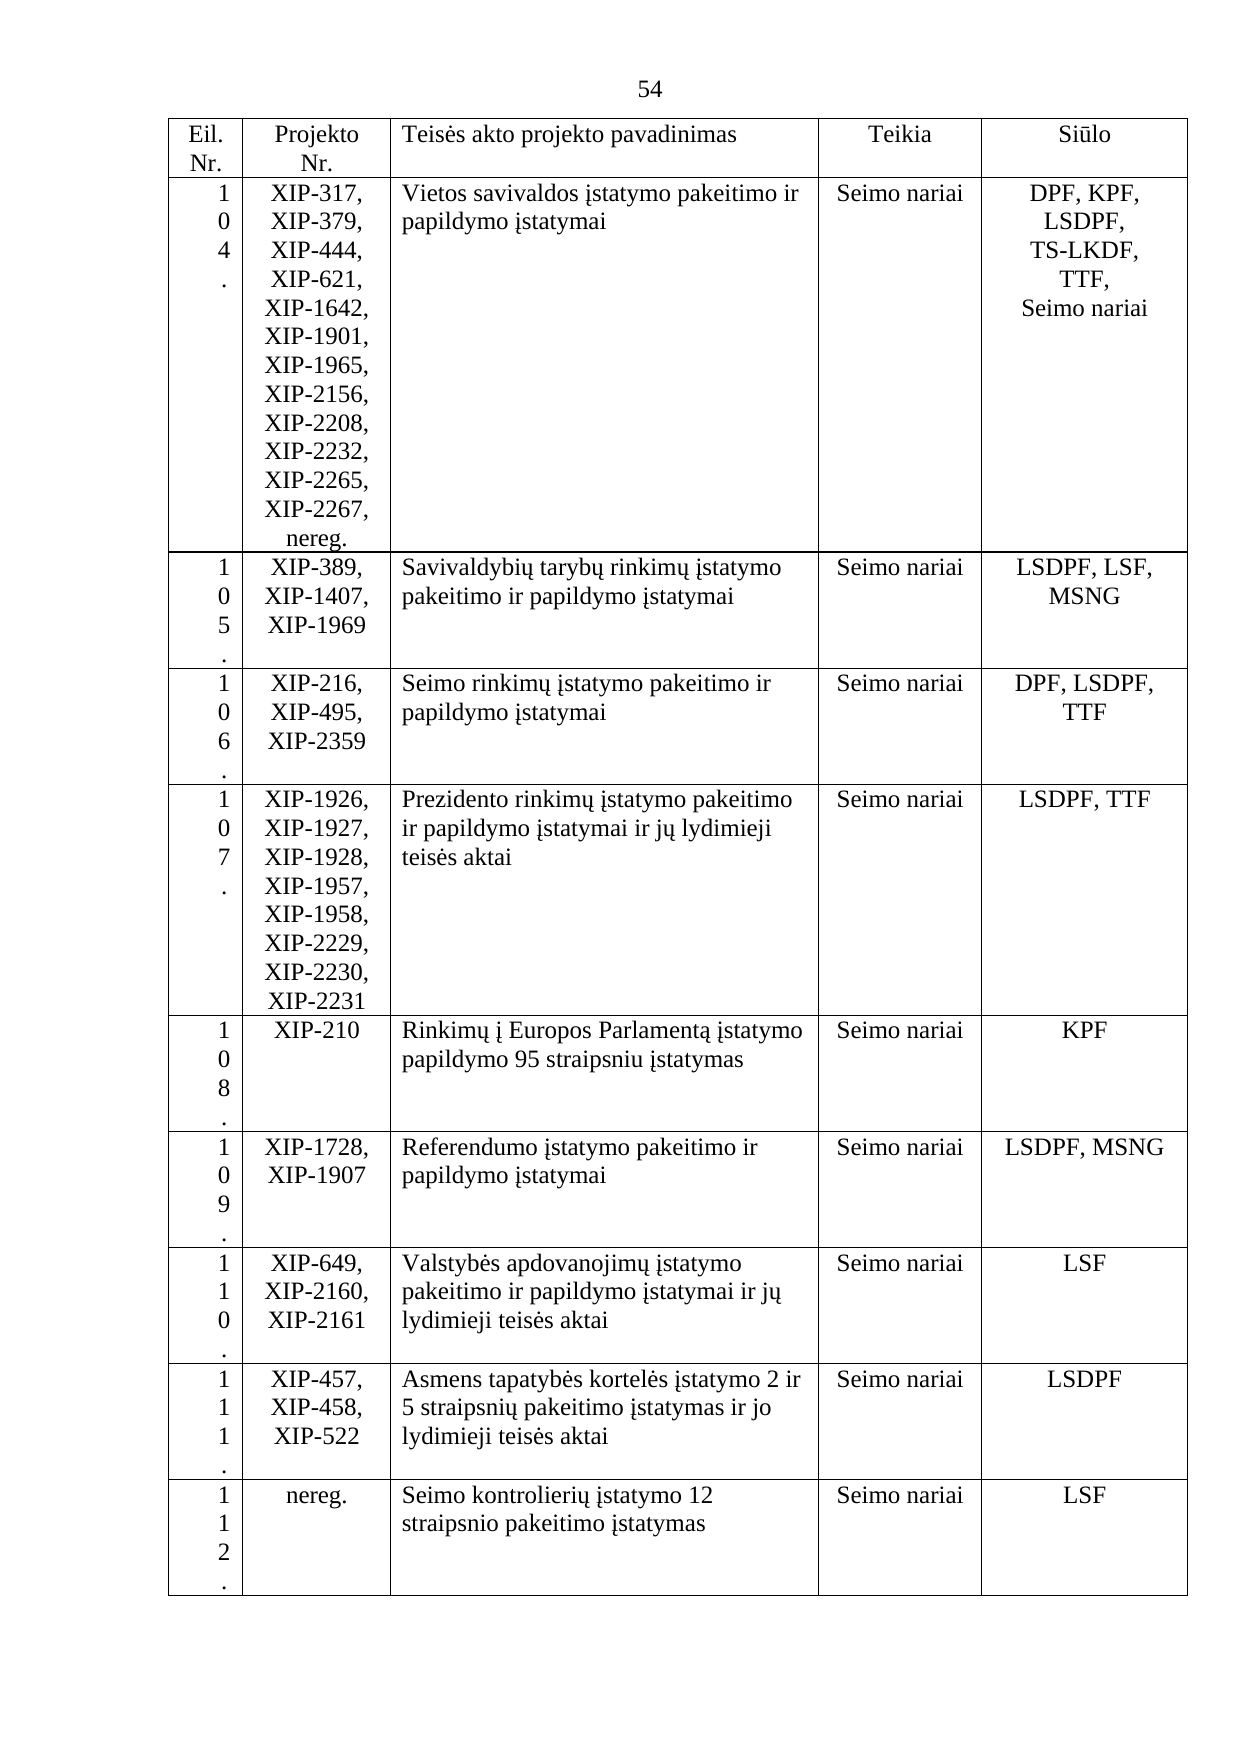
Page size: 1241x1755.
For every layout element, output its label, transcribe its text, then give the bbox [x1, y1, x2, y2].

table_cell Valstybės apdovanojimų įstatymo pakeitimo ir papildymo įstatymai ir jų lydimieji teisės aktai [391, 1248, 818, 1363]
table_cell XIP-457, XIP-458, XIP-522 [243, 1364, 390, 1479]
table_cell Vietos savivaldos įstatymo pakeitimo ir papildymo įstatymai [391, 178, 818, 551]
table_cell Seimo nariai [819, 1248, 981, 1363]
table_cell LSDPF [982, 1364, 1187, 1479]
table_cell Seimo nariai [819, 1016, 981, 1131]
table_cell Seimo kontrolierių įstatymo 12 straipsnio pakeitimo įstatymas [391, 1480, 818, 1595]
table_cell Seimo nariai [819, 553, 981, 667]
table_cell Rinkimų į Europos Parlamentą įstatymo papildymo 95 straipsniu įstatymas [391, 1016, 818, 1131]
table_cell Referendumo įstatymo pakeitimo ir papildymo įstatymai [391, 1132, 818, 1247]
table_cell [169, 785, 242, 1014]
table_cell Seimo nariai [819, 1480, 981, 1595]
table_cell LSF [982, 1248, 1187, 1363]
table_cell [169, 1132, 242, 1247]
table_cell Seimo nariai [819, 1364, 981, 1479]
table_cell Seimo nariai [819, 669, 981, 783]
table_header Teikia [819, 119, 981, 177]
table_cell [169, 553, 242, 667]
table_cell XIP-216, XIP-495, XIP-2359 [243, 669, 390, 783]
table_cell nereg. [243, 1480, 390, 1595]
table_cell Asmens tapatybės kortelės įstatymo 2 ir 5 straipsnių pakeitimo įstatymas ir jo lydimieji teisės aktai [391, 1364, 818, 1479]
table_cell XIP-1926, XIP-1927, XIP-1928, XIP-1957, XIP-1958, XIP-2229, XIP-2230, XIP-2231 [243, 785, 390, 1014]
table_cell Seimo rinkimų įstatymo pakeitimo ir papildymo įstatymai [391, 669, 818, 783]
table_cell LSDPF, TTF [982, 785, 1187, 1014]
table_header Siūlo [982, 119, 1187, 177]
table_cell LSDPF, LSF, MSNG [982, 553, 1187, 667]
table_cell XIP-649, XIP-2160, XIP-2161 [243, 1248, 390, 1363]
table_header Eil. Nr. [169, 119, 242, 177]
table_header Projekto Nr. [243, 119, 390, 177]
table_cell XIP-210 [243, 1016, 390, 1131]
table_cell XIP-317, XIP-379, XIP-444, XIP-621, XIP-1642, XIP-1901, XIP-1965, XIP-2156, XIP-2208, XIP-2232, XIP-2265, XIP-2267, nereg. [243, 178, 390, 551]
table_cell [169, 1248, 242, 1363]
table_cell [169, 1364, 242, 1479]
table_cell Savivaldybių tarybų rinkimų įstatymo pakeitimo ir papildymo įstatymai [391, 553, 818, 667]
table_cell [169, 1016, 242, 1131]
table_cell Seimo nariai [819, 1132, 981, 1247]
table_cell KPF [982, 1016, 1187, 1131]
table_header Teisės akto projekto pavadinimas [391, 119, 818, 177]
table_cell LSF [982, 1480, 1187, 1595]
table_cell [169, 669, 242, 783]
table_cell XIP-389, XIP-1407, XIP-1969 [243, 553, 390, 667]
table_cell LSDPF, MSNG [982, 1132, 1187, 1247]
table_cell Prezidento rinkimų įstatymo pakeitimo ir papildymo įstatymai ir jų lydimieji teisės aktai [391, 785, 818, 1014]
table_cell Seimo nariai [819, 785, 981, 1014]
table_cell [169, 1480, 242, 1595]
table_cell XIP-1728, XIP-1907 [243, 1132, 390, 1247]
table_cell DPF, LSDPF, TTF [982, 669, 1187, 783]
table_cell Seimo nariai [819, 178, 981, 551]
table_cell [169, 178, 242, 551]
table_cell DPF, KPF, LSDPF, TS-LKDF, TTF, Seimo nariai [982, 178, 1187, 551]
